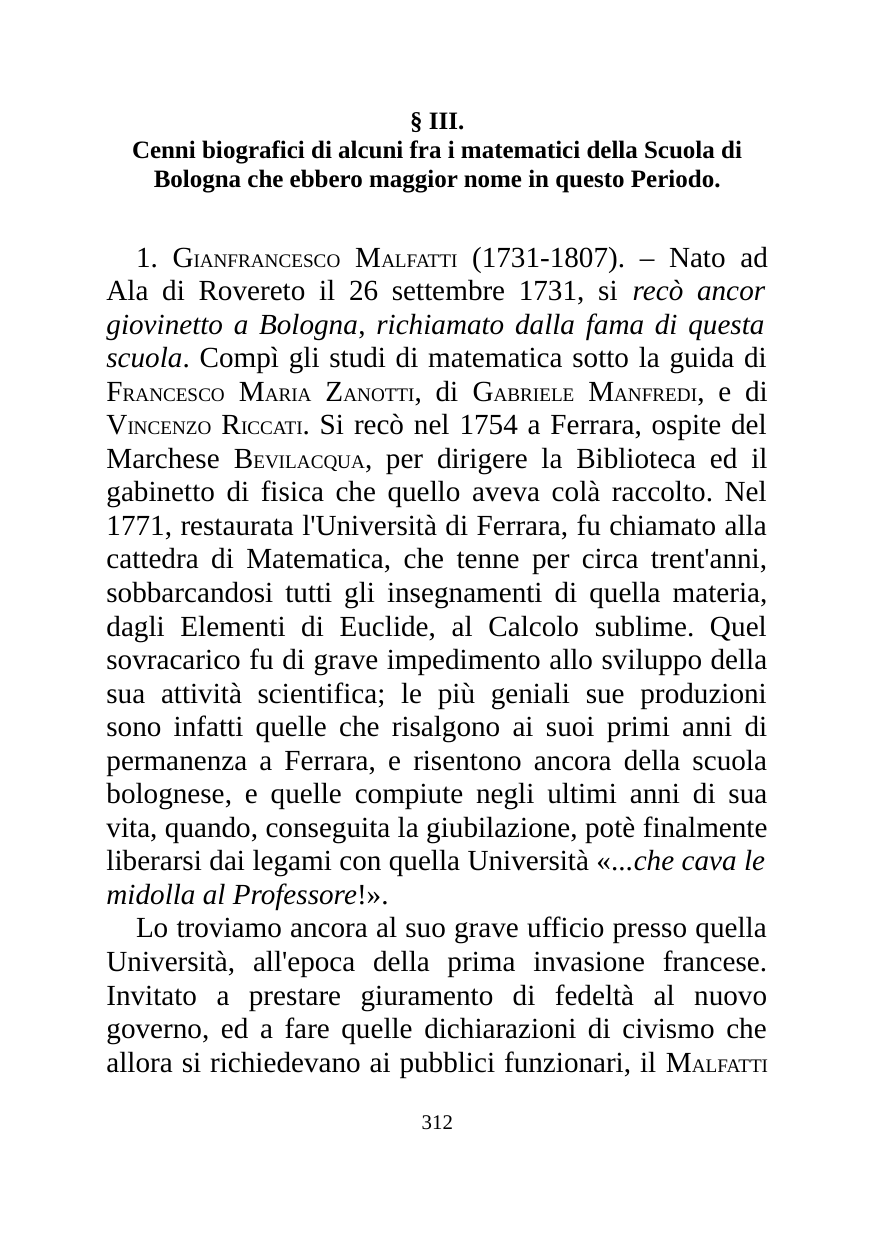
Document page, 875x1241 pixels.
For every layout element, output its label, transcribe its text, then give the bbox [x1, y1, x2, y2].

text 1. Gianfrancesco Malfatti (1731-1807). – Nato ad Ala di Rovereto il 26 settembre 1731, si recò ancor giovinetto a Bologna, richiamato dalla fama di questa scuola. Compì gli studi di matematica sotto la guida di Francesco Maria Zanotti, di Gabriele Manfredi, e di Vincenzo Riccati. Si recò nel 1754 a Ferrara, ospite del Marchese Bevilacqua, per dirigere la Biblioteca ed il gabinetto di fisica che quello aveva colà raccolto. Nel 1771, restaurata l'Università di Ferrara, fu chiamato alla cattedra di Matematica, che tenne per circa trent'anni, sobbarcandosi tutti gli insegnamenti di quella materia, dagli Elementi di Euclide, al Calcolo sublime. Quel sovracarico fu di grave impedimento allo sviluppo della sua attività scientifica; le più geniali sue produzioni sono infatti quelle che risalgono ai suoi primi anni di permanenza a Ferrara, e risentono ancora della scuola bolognese, e quelle compiute negli ultimi anni di sua vita, quando, conseguita la giubilazione, potè finalmente liberarsi dai legami con quella Università «...che cava le midolla al Professore!». [106, 240, 768, 911]
text Lo troviamo ancora al suo grave ufficio presso quella Università, all'epoca della prima invasione francese. Invitato a prestare giuramento di fedeltà al nuovo governo, ed a fare quelle dichiarazioni di civismo che allora si richiedevano ai pubblici funzionari, il Malfatti [106, 911, 768, 1078]
subtitle § III. Cenni biografici di alcuni fra i matematici della Scuola di Bologna che ebbero maggior nome in questo Periodo. [106, 106, 768, 192]
